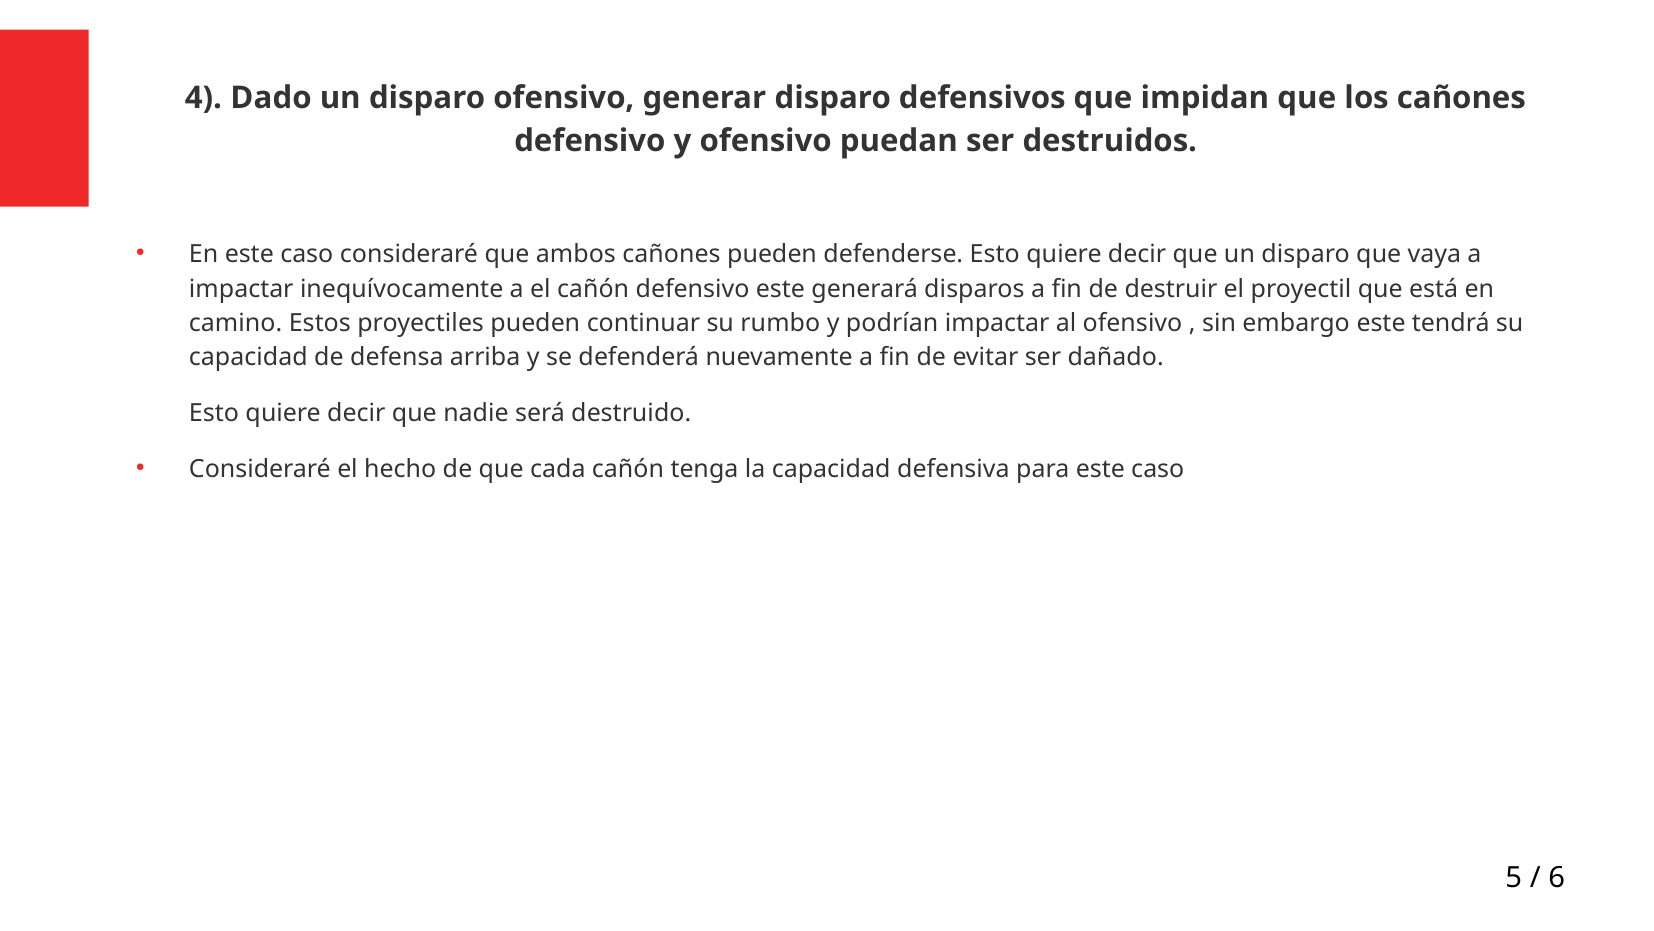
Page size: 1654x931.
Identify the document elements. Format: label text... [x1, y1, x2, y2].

list En este caso consideraré que ambos cañones pueden defenderse. Esto quiere decir que un disparo que vaya a impactar inequívocamente a el cañón defensivo este generará disparos a fin de destruir el proyectil que está en camino. Estos proyectiles pueden continuar su rumbo y podrían impactar al ofensivo , sin embargo este tendrá su capacidad de defensa arriba y se defenderá nuevamente a fin de evitar ser dañado. Esto quiere decir que nadie será destruido. Consideraré el hecho de que cada cañón tenga la capacidad defensiva para este caso [118, 236, 1595, 798]
title 4). Dado un disparo ofensivo, generar disparo defensivos que impidan que los cañones defensivo y ofensivo puedan ser destruidos. [118, 29, 1595, 207]
